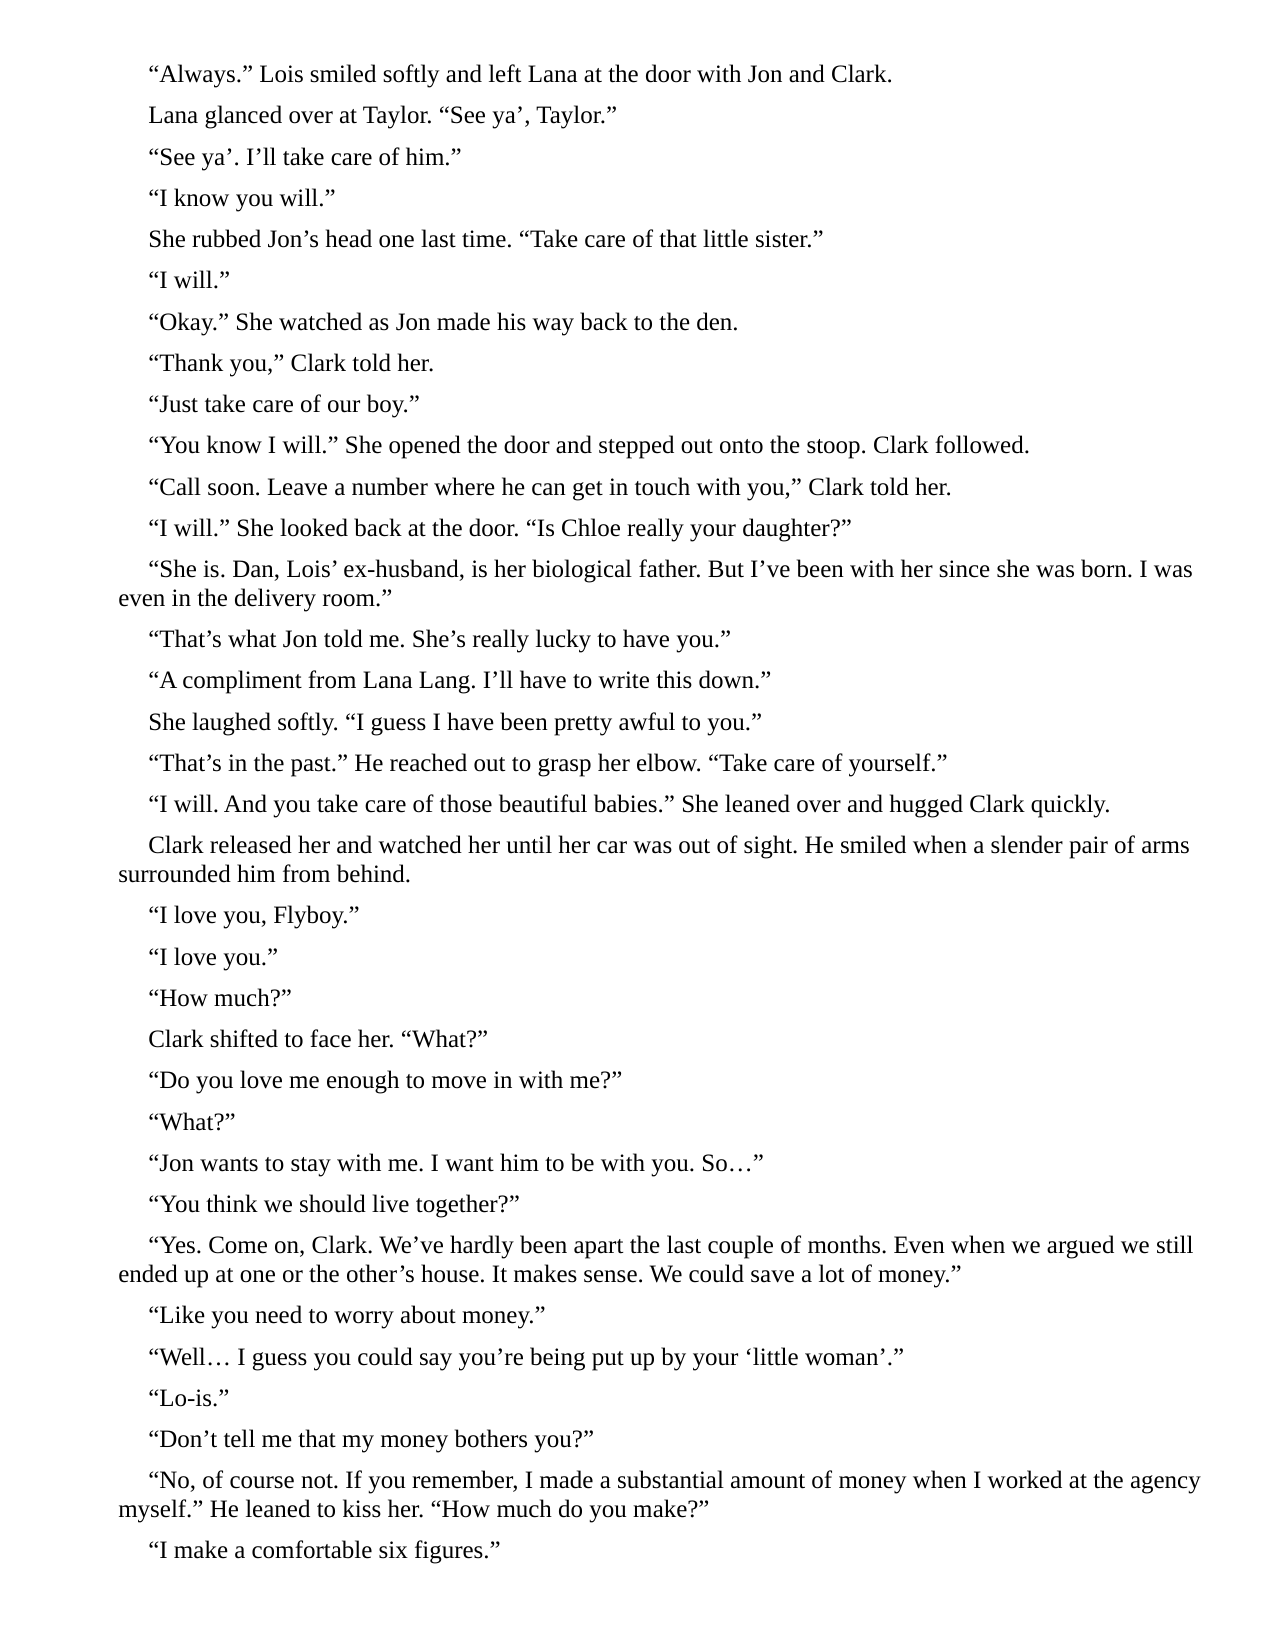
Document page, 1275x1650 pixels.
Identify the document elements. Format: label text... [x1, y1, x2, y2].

text “That’s what Jon told me. She’s really lucky to have you.” [118, 624, 1216, 653]
text “Like you need to worry about money.” [118, 1300, 1216, 1329]
text She laughed softly. “I guess I have been pretty awful to you.” [118, 707, 1216, 735]
text “Do you love me enough to move in with me?” [118, 1065, 1216, 1094]
text Clark released her and watched her until her car was out of sight. He smiled when a slender pair of arms surrounded him from behind. [118, 830, 1216, 888]
text “I know you will.” [118, 183, 1216, 212]
text “I love you.” [118, 942, 1216, 970]
text Clark shifted to face her. “What?” [118, 1024, 1216, 1053]
text “Don’t tell me that my money bothers you?” [118, 1424, 1216, 1453]
text “No, of course not. If you remember, I made a substantial amount of money when I worked at the agency myself.” He leaned to kiss her. “How much do you make?” [118, 1465, 1216, 1523]
text “A compliment from Lana Lang. I’ll have to write this down.” [118, 665, 1216, 694]
text “That’s in the past.” He reached out to grasp her elbow. “Take care of yourself.” [118, 748, 1216, 777]
text “Call soon. Leave a number where he can get in touch with you,” Clark told her. [118, 472, 1216, 500]
text “I love you, Flyboy.” [118, 900, 1216, 929]
text “Thank you,” Clark told her. [118, 348, 1216, 377]
text “How much?” [118, 983, 1216, 1012]
text “Well… I guess you could say you’re being put up by your ‘little woman’.” [118, 1342, 1216, 1370]
text Lana glanced over at Taylor. “See ya’, Taylor.” [118, 100, 1216, 129]
text “I will. And you take care of those beautiful babies.” She leaned over and hugged Clark quickly. [118, 789, 1216, 818]
text “Lo-is.” [118, 1383, 1216, 1412]
text “Jon wants to stay with me. I want him to be with you. So…” [118, 1148, 1216, 1177]
text “Okay.” She watched as Jon made his way back to the den. [118, 307, 1216, 335]
text “You know I will.” She opened the door and stepped out onto the stoop. Clark followed. [118, 430, 1216, 459]
text “You think we should live together?” [118, 1189, 1216, 1218]
text “Just take care of our boy.” [118, 389, 1216, 418]
text “What?” [118, 1107, 1216, 1135]
text “I will.” She looked back at the door. “Is Chloe really your daughter?” [118, 513, 1216, 542]
text She rubbed Jon’s head one last time. “Take care of that little sister.” [118, 224, 1216, 253]
text “Yes. Come on, Clark. We’ve hardly been apart the last couple of months. Even when we argued we still ended up at one or the other’s house. It makes sense. We could save a lot of money.” [118, 1230, 1216, 1288]
text “I make a comfortable six figures.” [118, 1535, 1216, 1564]
text “I will.” [118, 265, 1216, 294]
text “She is. Dan, Lois’ ex-husband, is her biological father. But I’ve been with her since she was born. I was even in the delivery room.” [118, 554, 1216, 612]
text “See ya’. I’ll take care of him.” [118, 142, 1216, 170]
text “Always.” Lois smiled softly and left Lana at the door with Jon and Clark. [118, 59, 1216, 88]
